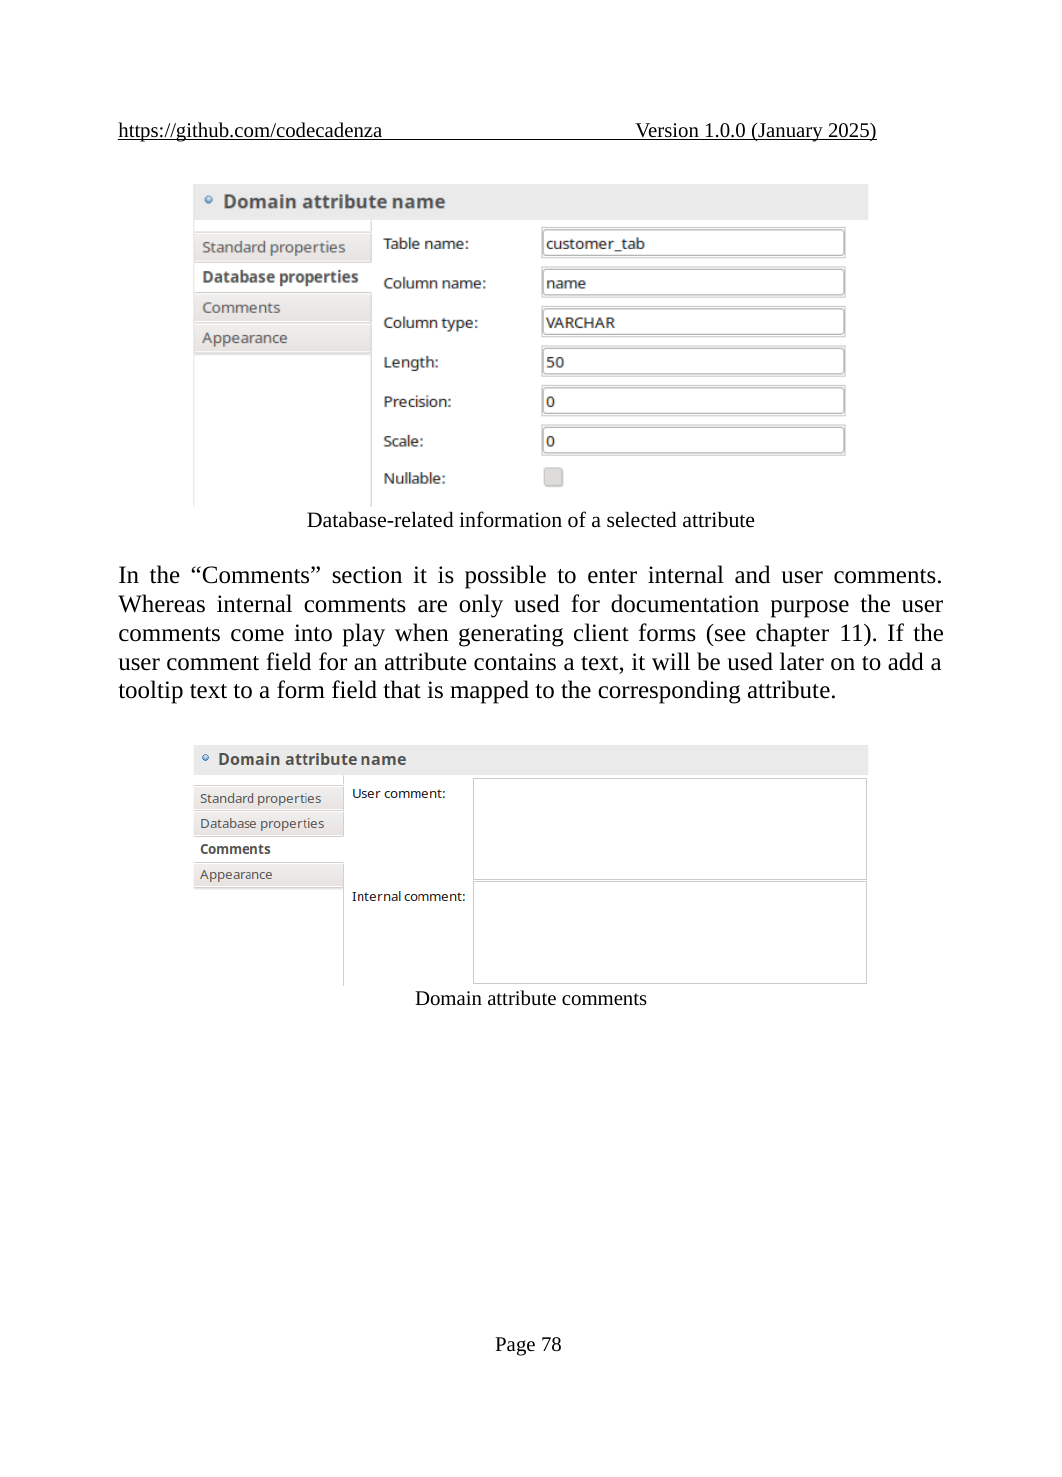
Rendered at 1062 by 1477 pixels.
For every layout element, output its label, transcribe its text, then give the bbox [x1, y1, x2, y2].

text Domain attribute comments [193, 986, 868, 1010]
picture [193, 745, 869, 986]
text Database-related information of a selected attribute [193, 507, 868, 532]
picture [193, 184, 869, 507]
text In the “Comments” section it is possible to enter internal and user comments. Whereas internal comments are only used for documentation purpose the user comments come into play when generating client forms (see chapter 11). If the user comment field for an attribute contains a text, it will be used later on to add a tooltip text to a form field that is mapped to the corresponding attribute. [118, 561, 944, 704]
